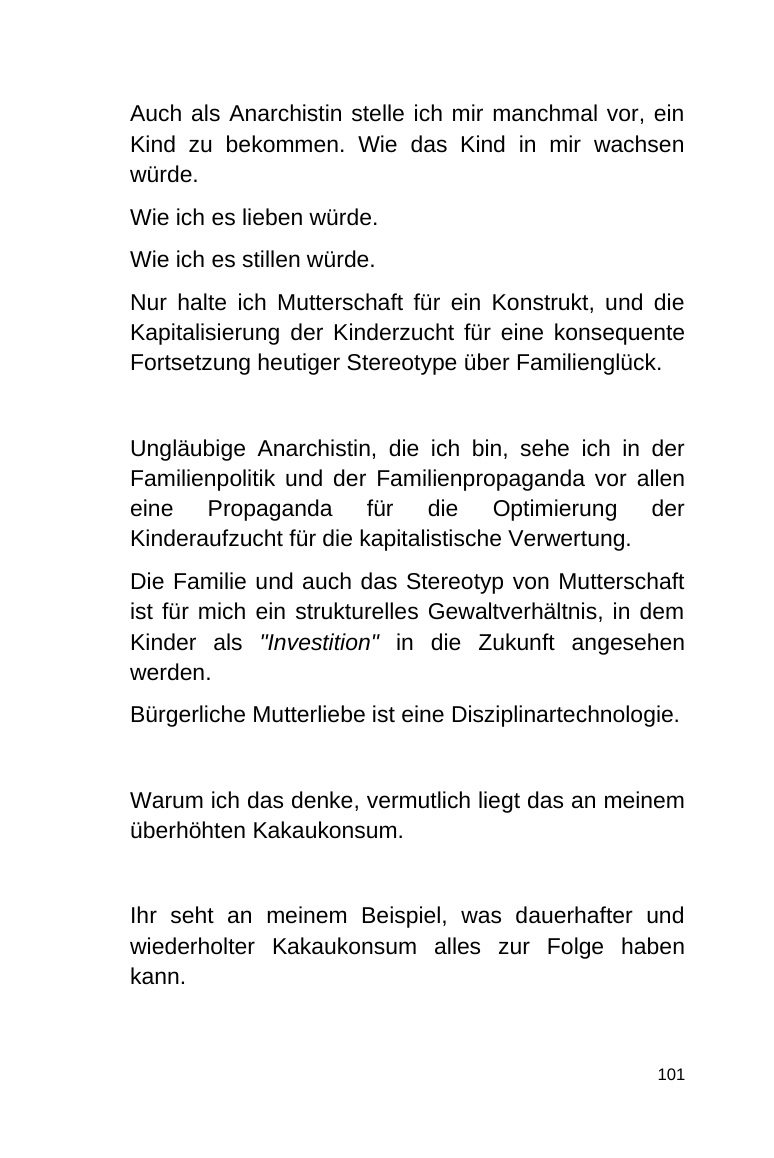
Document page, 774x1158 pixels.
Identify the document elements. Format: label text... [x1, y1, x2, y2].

text Die Familie und auch das Stereotyp von Mutterschaft ist für mich ein strukturelles Gewaltverhältnis, in dem Kinder als "Investition" in die Zukunft angesehen werden. [130, 568, 685, 685]
text Ihr seht an meinem Beispiel, was dauerhafter und wiederholter Kakaukonsum alles zur Folge haben kann. [130, 902, 685, 989]
text Wie ich es lieben würde. [130, 203, 685, 230]
text Ungläubige Anarchistin, die ich bin, sehe ich in der Familienpolitik und der Familienpropaganda vor allen eine Propaganda für die Optimierung der Kinderaufzucht für die kapitalistische Verwertung. [130, 435, 685, 552]
text Nur halte ich Mutterschaft für ein Konstrukt, und die Kapitalisierung der Kinderzucht für eine konsequente Fortsetzung heutiger Stereotype über Familienglück. [130, 289, 685, 376]
text Bürgerliche Mutterliebe ist eine Disziplinartechnologie. [130, 701, 685, 728]
text Auch als Anarchistin stelle ich mir manchmal vor, ein Kind zu bekommen. Wie das Kind in mir wachsen würde. [130, 100, 685, 187]
text Warum ich das denke, vermutlich liegt das an meinem überhöhten Kakaukonsum. [130, 787, 685, 843]
text Wie ich es stillen würde. [130, 246, 685, 273]
